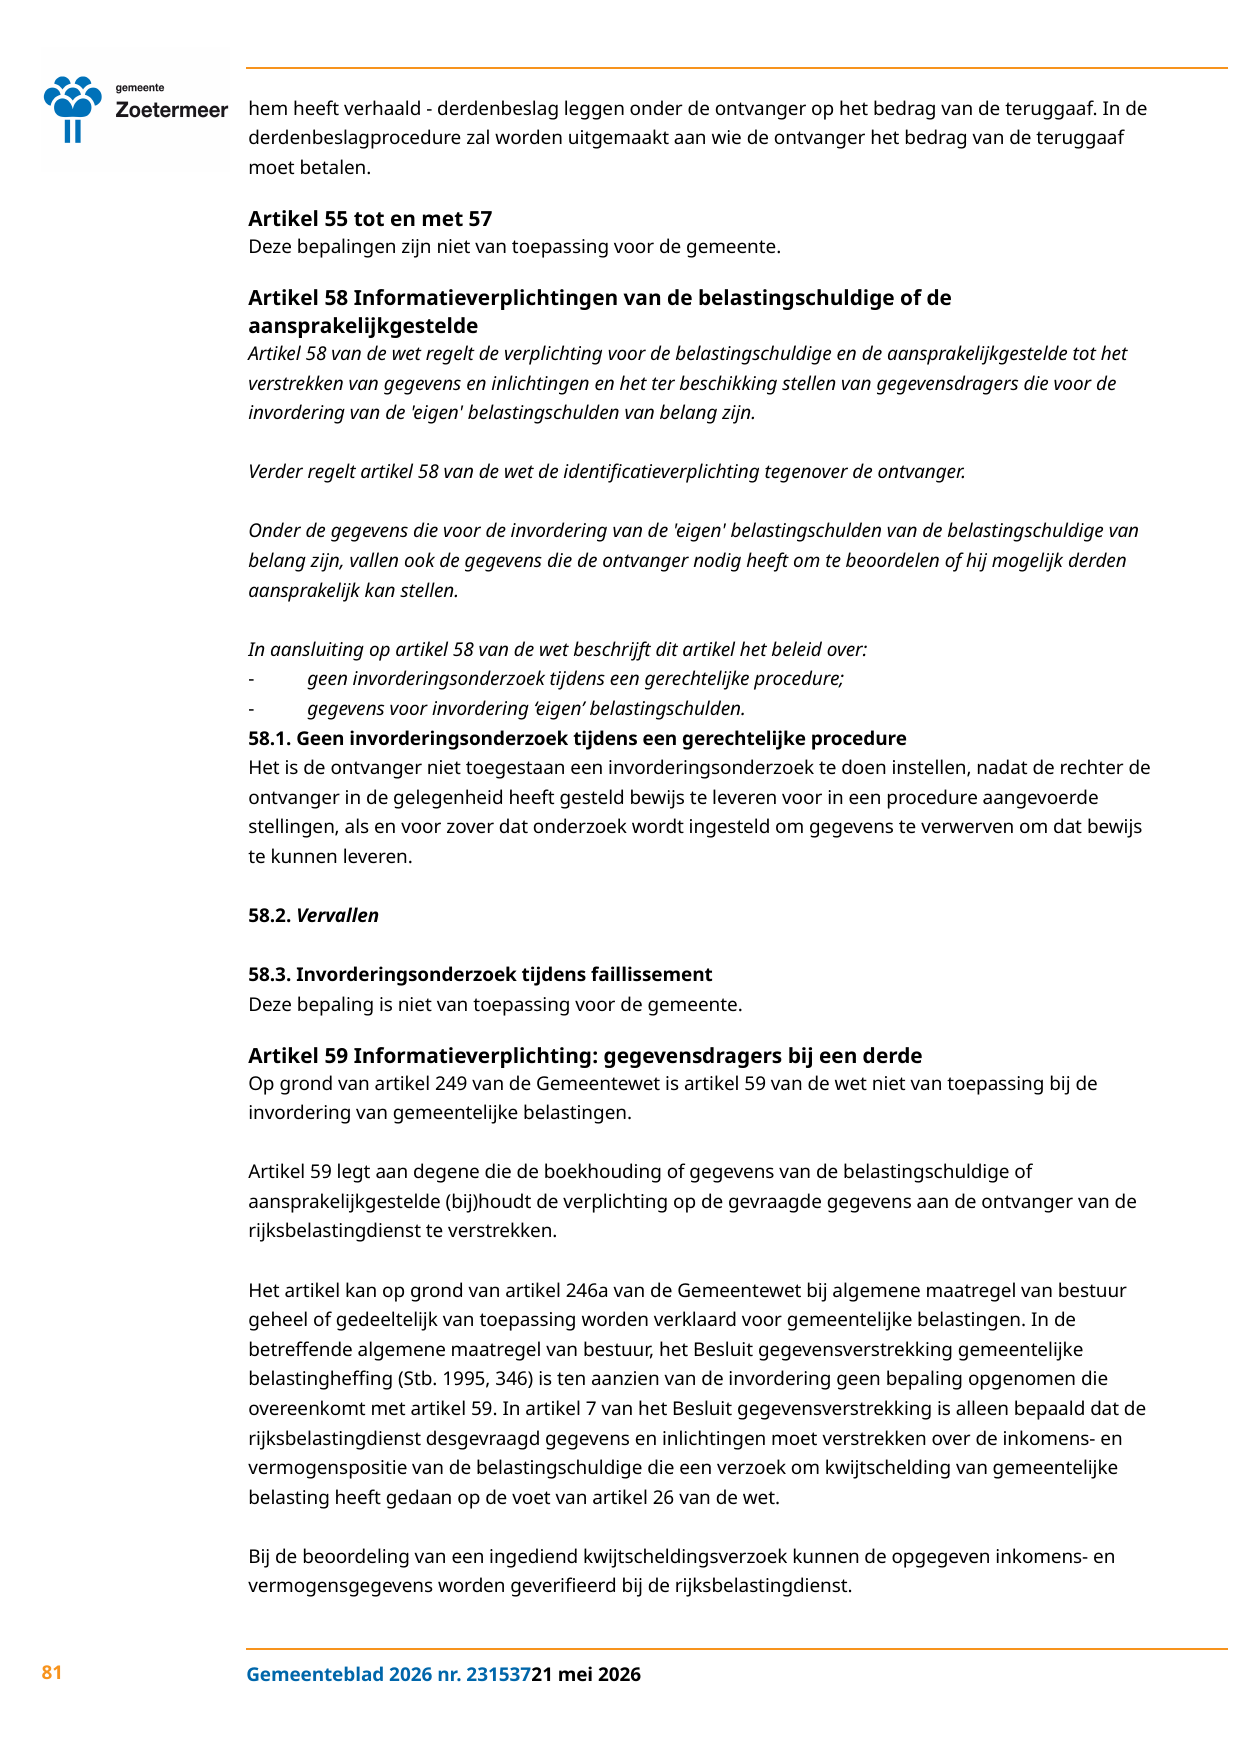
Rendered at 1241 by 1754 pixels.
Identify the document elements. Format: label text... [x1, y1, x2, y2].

text Artikel 58 Informatieverplichtingen van de belastingschuldige of de aansprakelijkgestelde [248, 283, 1152, 340]
text Bij de beoordeling van een ingediend kwijtscheldingsverzoek kunnen de opgegeven inkomens- en vermogensgegevens worden geverifieerd bij de rijksbelastingdienst. [248, 1543, 1152, 1598]
picture [41, 47, 231, 172]
text Artikel 55 tot en met 57 [248, 204, 1152, 233]
text Deze bepalingen zijn niet van toepassing voor de gemeente. [248, 233, 1152, 258]
text Het is de ontvanger niet toegestaan een invorderingsonderzoek te doen instellen, nadat de rechter de ontvanger in de gelegenheid heeft gesteld bewijs te leveren voor in een procedure aangevoerde stellingen, als en voor zover dat onderzoek wordt ingesteld om gegevens te verwerven om dat bewijs te kunnen leveren. [248, 754, 1152, 869]
text Artikel 58 van de wet regelt de verplichting voor de belastingschuldige en de aansprakelijkgestelde tot het verstrekken van gegevens en inlichtingen en het ter beschikking stellen van gegevensdragers die voor de invordering van de 'eigen' belastingschulden van belang zijn. [248, 340, 1152, 425]
text 58.1. Geen invorderingsonderzoek tijdens een gerechtelijke procedure [248, 725, 1152, 750]
text In aansluiting op artikel 58 van de wet beschrijft dit artikel het beleid over: [248, 636, 1152, 662]
text Deze bepaling is niet van toepassing voor de gemeente. [248, 991, 1152, 1017]
text Verder regelt artikel 58 van de wet de identificatieverplichting tegenover de ontvanger. [248, 458, 1152, 484]
text 58.2. Vervallen [248, 902, 1152, 928]
text Onder de gegevens die voor de invordering van de 'eigen' belastingschulden van de belastingschuldige van belang zijn, vallen ook de gegevens die de ontvanger nodig heeft om te beoordelen of hij mogelijk derden aansprakelijk kan stellen. [248, 518, 1152, 602]
list gegevens voor invordering ‘eigen’ belastingschulden. [248, 695, 1152, 721]
text 58.3. Invorderingsonderzoek tijdens faillissement [248, 961, 1152, 987]
text Artikel 59 legt aan degene die de boekhouding of gegevens van de belastingschuldige of aansprakelijkgestelde (bij)houdt de verplichting op de gevraagde gegevens aan de ontvanger van de rijksbelastingdienst te verstrekken. [248, 1158, 1152, 1243]
list geen invorderingsonderzoek tijdens een gerechtelijke procedure; [248, 666, 1152, 691]
text Het artikel kan op grond van artikel 246a van de Gemeentewet bij algemene maatregel van bestuur geheel of gedeeltelijk van toepassing worden verklaard voor gemeentelijke belastingen. In de betreffende algemene maatregel van bestuur, het Besluit gegevensverstrekking gemeentelijke belastingheffing (Stb. 1995, 346) is ten aanzien van de invordering geen bepaling opgenomen die overeenkomt met artikel 59. In artikel 7 van het Besluit gegevensverstrekking is alleen bepaald dat de rijksbelastingdienst desgevraagd gegevens en inlichtingen moet verstrekken over de inkomens- en vermogenspositie van de belastingschuldige die een verzoek om kwijtschelding van gemeentelijke belasting heeft gedaan op de voet van artikel 26 van de wet. [248, 1277, 1152, 1510]
text hem heeft verhaald - derdenbeslag leggen onder de ontvanger op het bedrag van de teruggaaf. In de derdenbeslagprocedure zal worden uitgemaakt aan wie de ontvanger het bedrag van de teruggaaf moet betalen. [248, 95, 1152, 180]
text Op grond van artikel 249 van de Gemeentewet is artikel 59 van de wet niet van toepassing bij de invordering van gemeentelijke belastingen. [248, 1070, 1152, 1125]
text Artikel 59 Informatieverplichting: gegevensdragers bij een derde [248, 1041, 1152, 1070]
